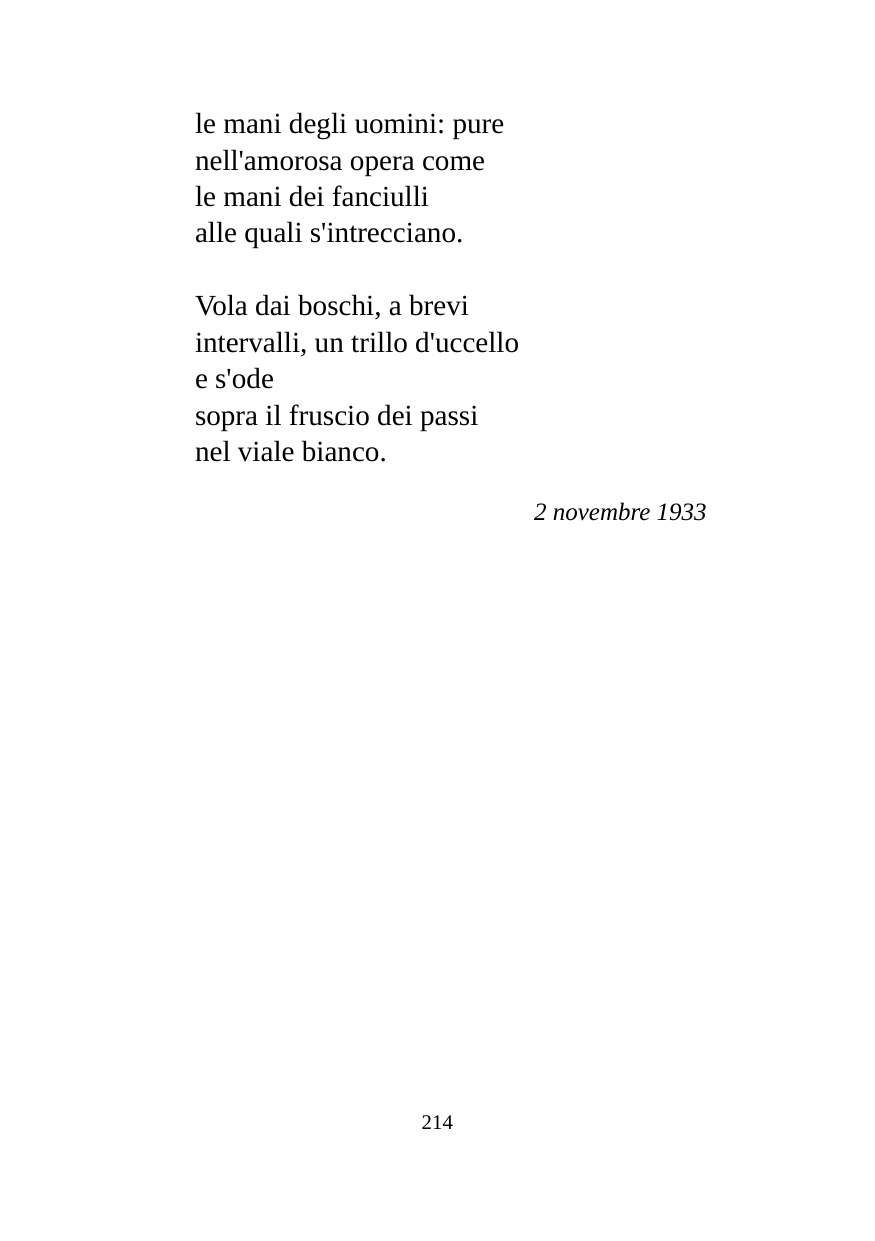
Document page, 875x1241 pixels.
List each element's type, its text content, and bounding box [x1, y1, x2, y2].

text 2 novembre 1933 [106, 497, 709, 526]
text le mani dei fanciulli [195, 179, 768, 213]
text sopra il fruscio dei passi [195, 398, 768, 431]
text e s'ode [195, 361, 768, 395]
text alle quali s'intrecciano. [195, 216, 768, 249]
text intervalli, un trillo d'uccello [195, 325, 768, 358]
text nel viale bianco. [195, 434, 768, 468]
text Vola dai boschi, a brevi [195, 288, 768, 322]
text le mani degli uomini: pure [195, 106, 768, 140]
text nell'amorosa opera come [195, 143, 768, 176]
